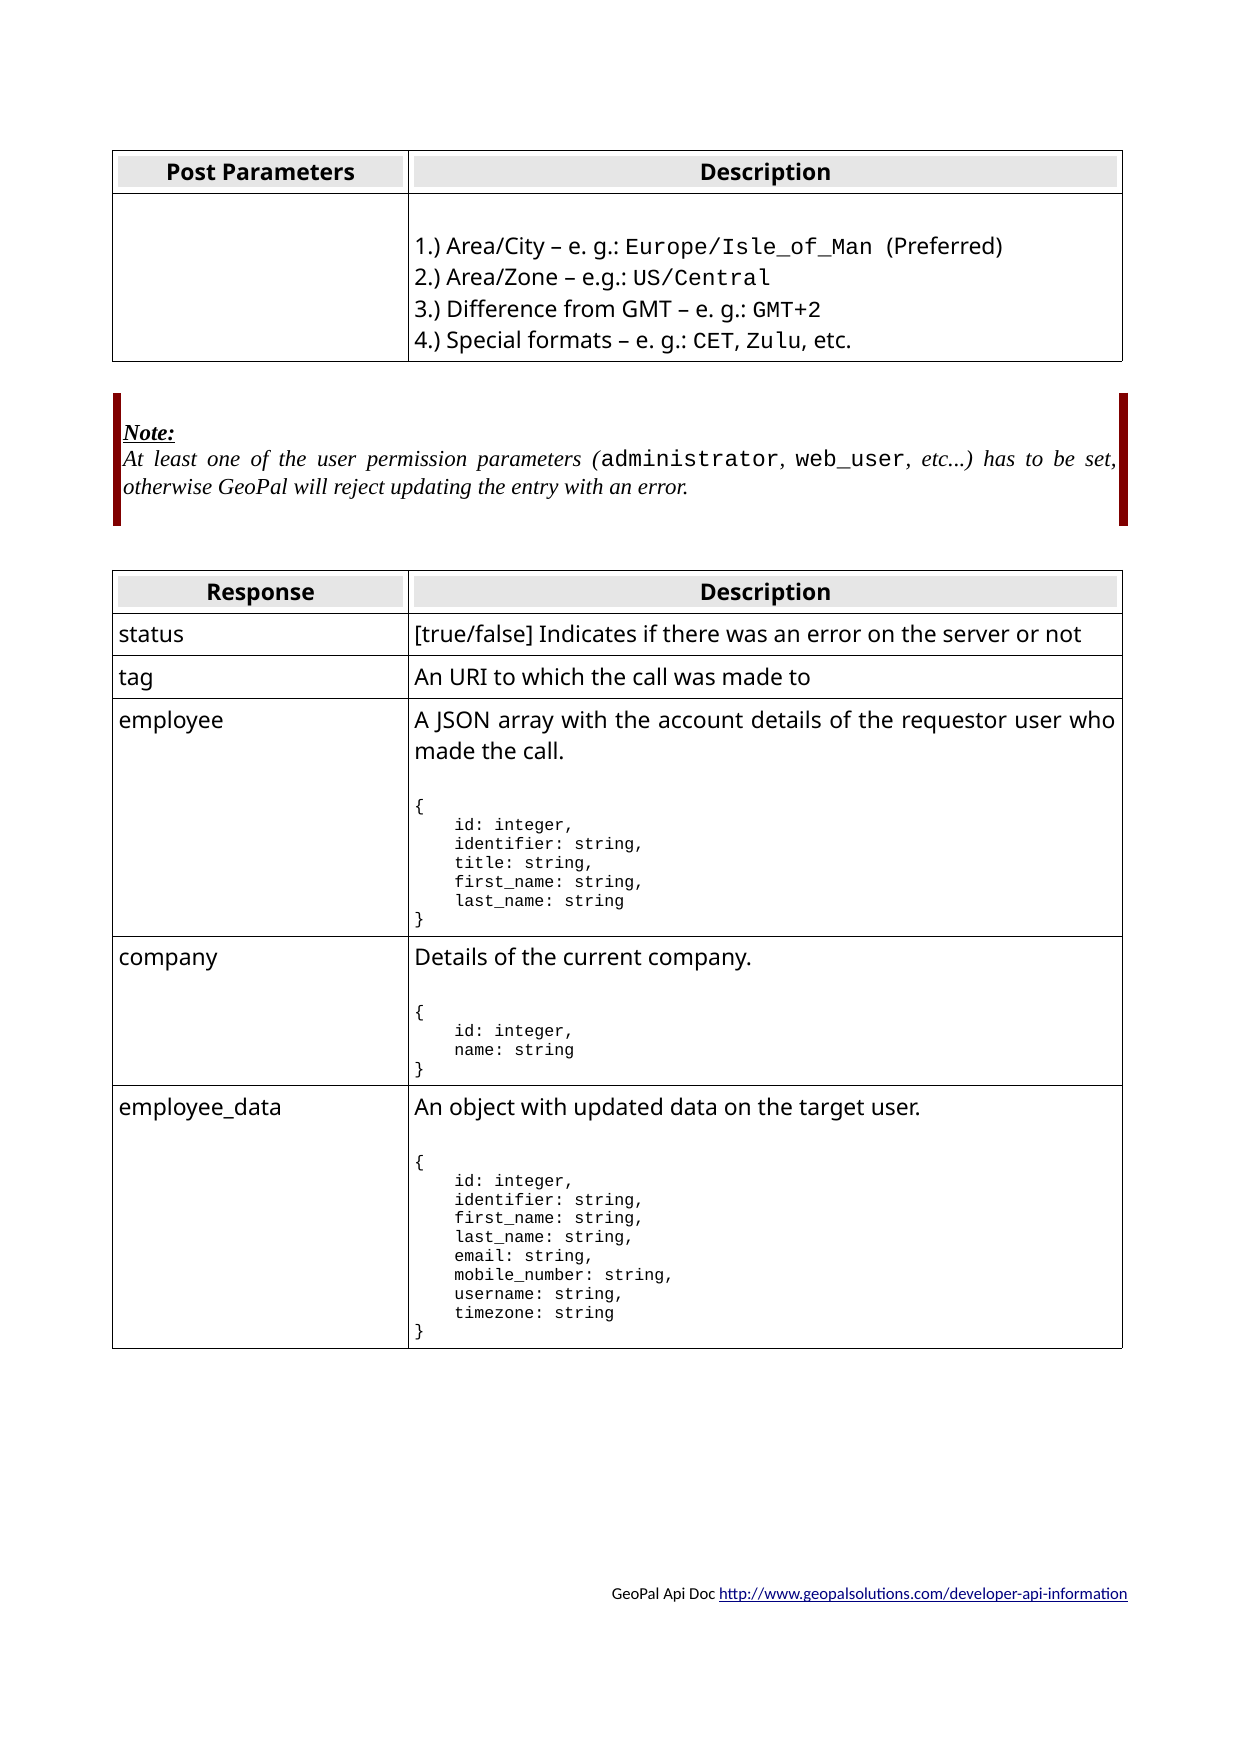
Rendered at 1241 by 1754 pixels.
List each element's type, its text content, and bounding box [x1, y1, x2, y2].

table_header Description [409, 571, 1122, 613]
table_header Description [409, 151, 1122, 193]
table_cell [true/false] Indicates if there was an error on the server or not [409, 614, 1122, 655]
table_cell status [113, 614, 408, 655]
text Note: [121, 419, 1119, 445]
table_cell An URI to which the call was made to [409, 656, 1122, 698]
table_cell A JSON array with the account details of the requestor user who made the call. { id: integer, identifier: string, title: string, first_name: string, last_name: string } [409, 699, 1122, 936]
table_cell employee [113, 699, 408, 936]
text At least one of the user permission parameters (administrator, web_user, etc...) has to be set, otherwise GeoPal will reject updating the entry with an error. [121, 445, 1119, 500]
table_cell tag [113, 656, 408, 698]
table_cell employee_data [113, 1086, 408, 1348]
table_cell company [113, 937, 408, 1085]
table_cell Details of the current company. { id: integer, name: string } [409, 937, 1122, 1085]
table_header Post Parameters [113, 151, 408, 193]
table_cell 1.) Area/City – e. g.: Europe/Isle_of_Man (Preferred) 2.) Area/Zone – e.g.: US/Central 3.) Difference from GMT – e. g.: GMT+2 4.) Special formats – e. g.: CET, Zulu, etc. [409, 194, 1122, 361]
table_cell An object with updated data on the target user. { id: integer, identifier: string, first_name: string, last_name: string, email: string, mobile_number: string, username: string, timezone: string } [409, 1086, 1122, 1348]
table_header Response [113, 571, 408, 613]
table_cell [113, 194, 408, 361]
